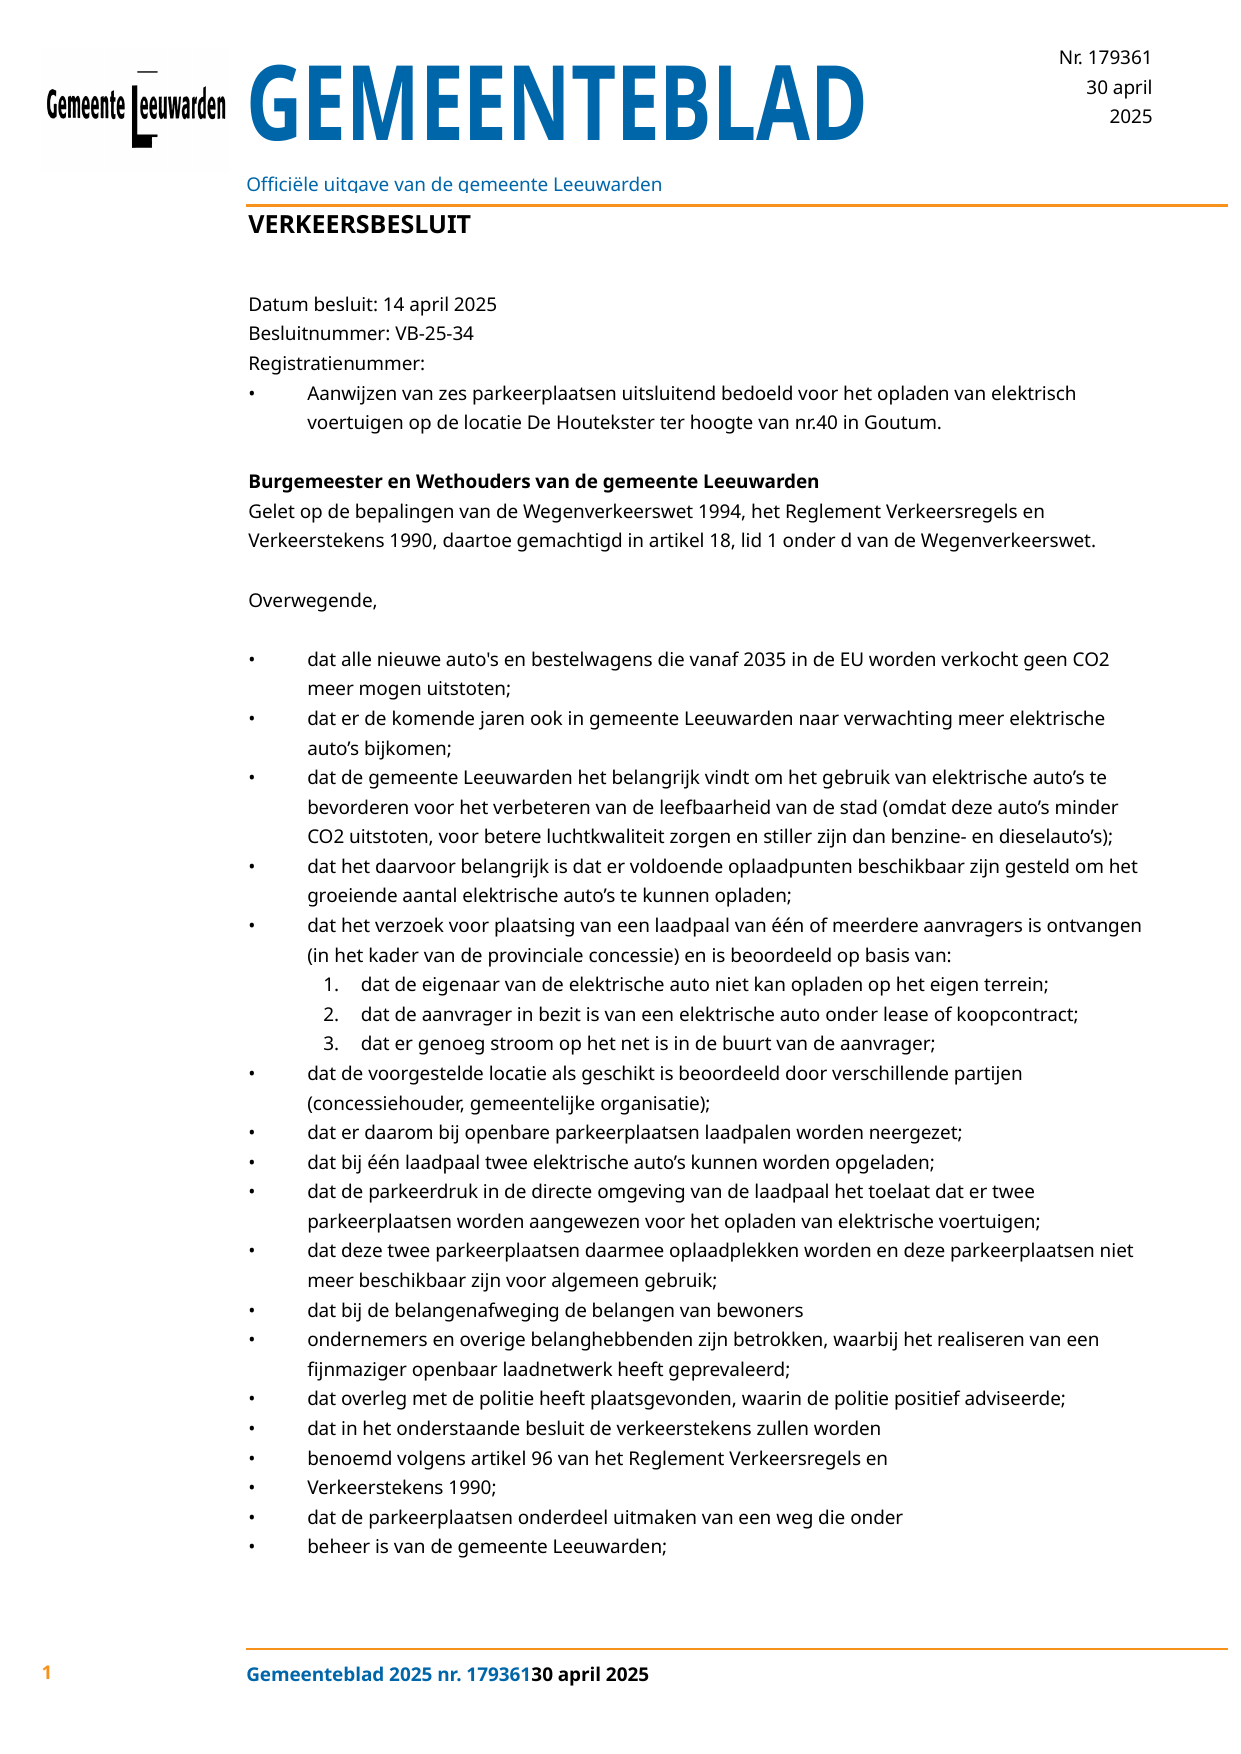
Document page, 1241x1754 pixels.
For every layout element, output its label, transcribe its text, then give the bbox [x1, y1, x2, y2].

list dat de voorgestelde locatie als geschikt is beoordeeld door verschillende partijen (concessiehouder, gemeentelijke organisatie); [248, 1060, 1152, 1116]
text Registratienummer: [248, 350, 1152, 376]
list dat de parkeerdruk in de directe omgeving van de laadpaal het toelaat dat er twee parkeerplaatsen worden aangewezen voor het opladen van elektrische voertuigen; [248, 1178, 1152, 1234]
list ondernemers en overige belanghebbenden zijn betrokken, waarbij het realiseren van een fijnmaziger openbaar laadnetwerk heeft geprevaleerd; [248, 1326, 1152, 1382]
list dat bij één laadpaal twee elektrische auto’s kunnen worden opgeladen; [248, 1149, 1152, 1175]
text Besluitnummer: VB-25-34 [248, 321, 1152, 346]
list Aanwijzen van zes parkeerplaatsen uitsluitend bedoeld voor het opladen van elektrisch voertuigen op de locatie De Houtekster ter hoogte van nr.40 in Goutum. [248, 380, 1152, 435]
list dat er de komende jaren ook in gemeente Leeuwarden naar verwachting meer elektrische auto’s bijkomen; [248, 705, 1152, 761]
text Gelet op de bepalingen van de Wegenverkeerswet 1994, het Reglement Verkeersregels en Verkeerstekens 1990, daartoe gemachtigd in artikel 18, lid 1 onder d van de Wegenverkeerswet. [248, 498, 1152, 553]
text VERKEERSBESLUIT [248, 207, 1152, 241]
list dat het verzoek voor plaatsing van een laadpaal van één of meerdere aanvragers is ontvangen (in het kader van de provinciale concessie) en is beoordeeld op basis van: [248, 912, 1152, 968]
list dat er daarom bij openbare parkeerplaatsen laadpalen worden neergezet; [248, 1119, 1152, 1145]
list Verkeerstekens 1990; [248, 1474, 1152, 1500]
list dat de parkeerplaatsen onderdeel uitmaken van een weg die onder [248, 1504, 1152, 1530]
list dat het daarvoor belangrijk is dat er voldoende oplaadpunten beschikbaar zijn gesteld om het groeiende aantal elektrische auto’s te kunnen opladen; [248, 853, 1152, 908]
list dat alle nieuwe auto's en bestelwagens die vanaf 2035 in de EU worden verkocht geen CO2 meer mogen uitstoten; [248, 646, 1152, 701]
list dat deze twee parkeerplaatsen daarmee oplaadplekken worden en deze parkeerplaatsen niet meer beschikbaar zijn voor algemeen gebruik; [248, 1238, 1152, 1293]
text Burgemeester en Wethouders van de gemeente Leeuwarden [248, 468, 1152, 494]
list dat in het onderstaande besluit de verkeerstekens zullen worden [248, 1415, 1152, 1441]
list dat bij de belangenafweging de belangen van bewoners [248, 1297, 1152, 1323]
list beheer is van de gemeente Leeuwarden; [248, 1533, 1152, 1559]
list dat overleg met de politie heeft plaatsgevonden, waarin de politie positief adviseerde; [248, 1386, 1152, 1411]
text Overwegende, [248, 587, 1152, 613]
picture [41, 47, 231, 172]
text Datum besluit: 14 april 2025 [248, 291, 1152, 317]
list dat er genoeg stroom op het net is in de buurt van de aanvrager; [323, 1031, 1152, 1056]
list dat de aanvrager in bezit is van een elektrische auto onder lease of koopcontract; [323, 1001, 1152, 1027]
list dat de gemeente Leeuwarden het belangrijk vindt om het gebruik van elektrische auto’s te bevorderen voor het verbeteren van de leefbaarheid van de stad (omdat deze auto’s minder CO2 uitstoten, voor betere luchtkwaliteit zorgen en stiller zijn dan benzine- en dieselauto’s); [248, 764, 1152, 849]
list dat de eigenaar van de elektrische auto niet kan opladen op het eigen terrein; [323, 971, 1152, 997]
list benoemd volgens artikel 96 van het Reglement Verkeersregels en [248, 1445, 1152, 1471]
